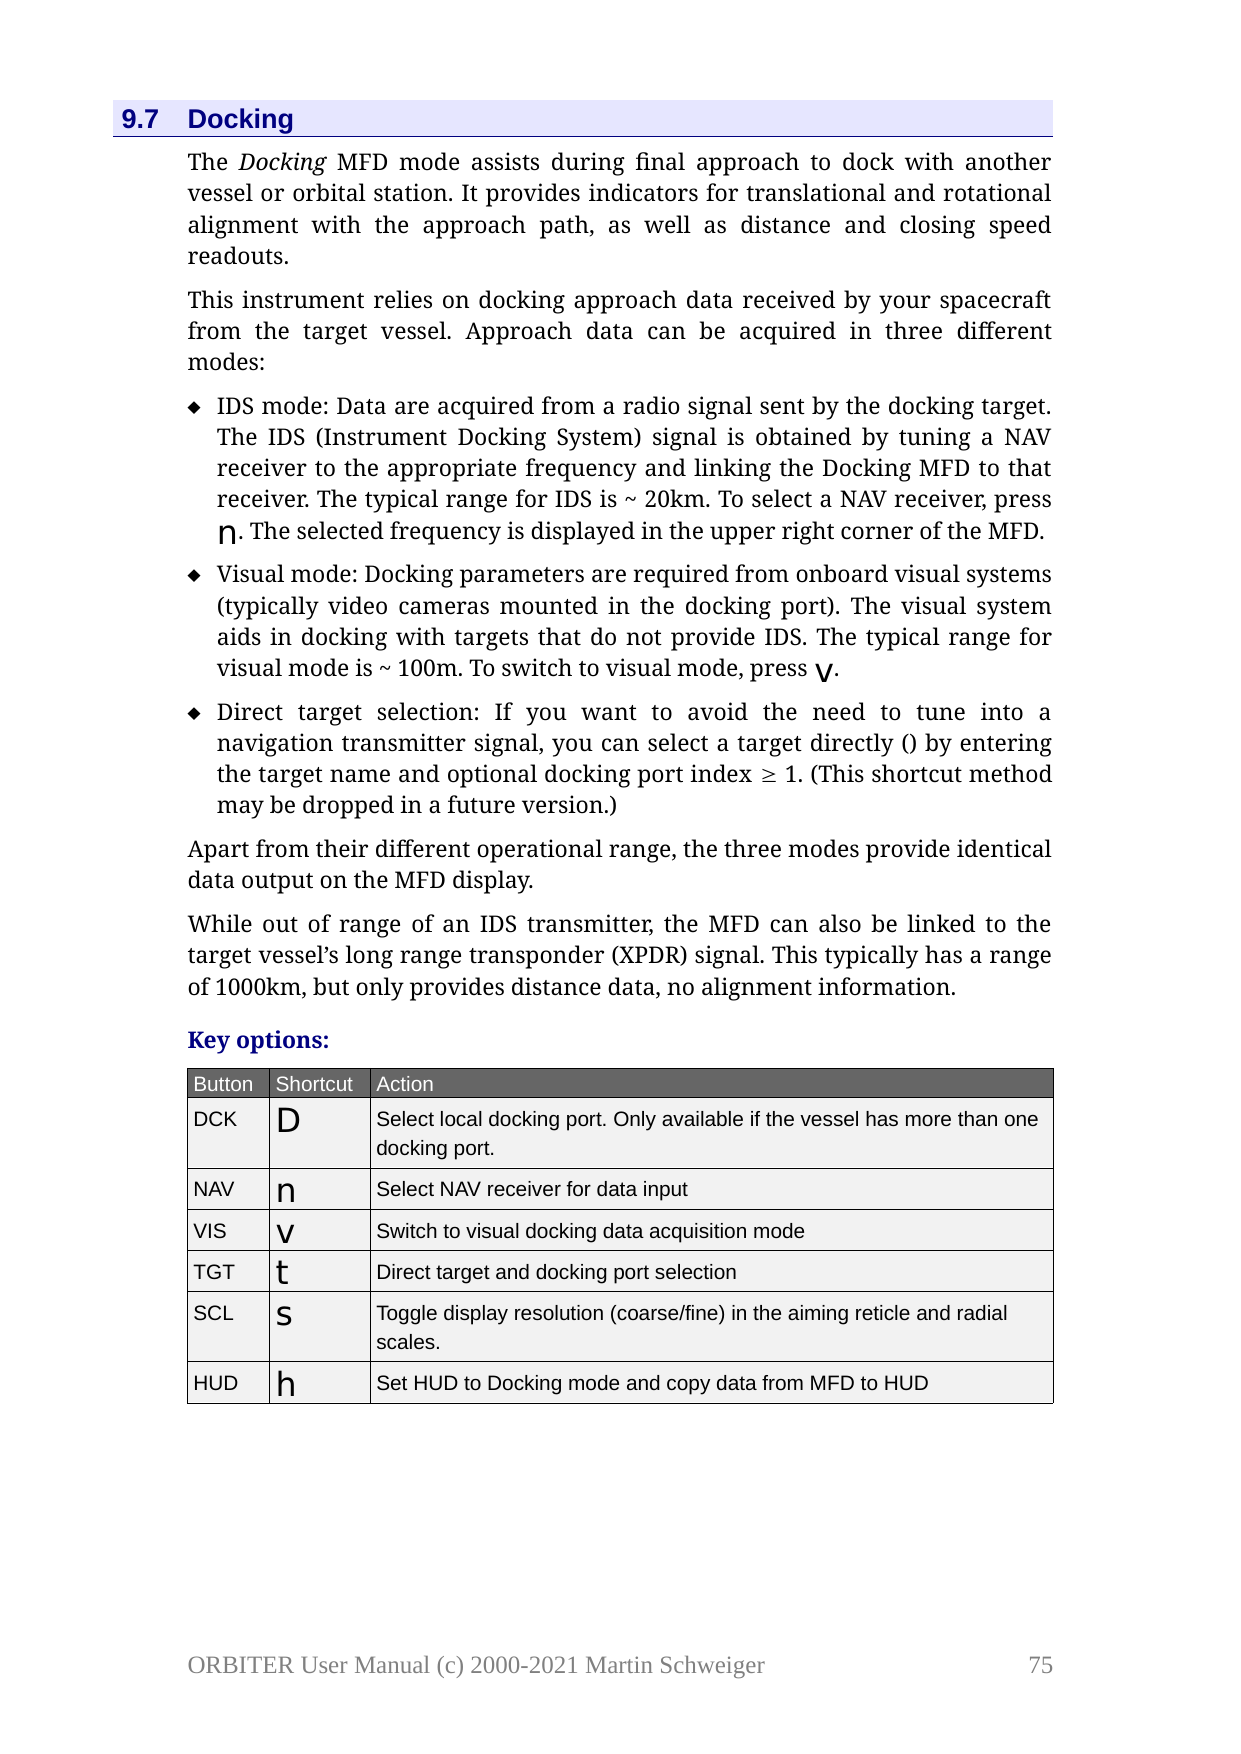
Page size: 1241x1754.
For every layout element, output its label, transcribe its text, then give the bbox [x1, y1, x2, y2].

list Direct target selection: If you want to avoid the need to tune into a navigation transmitter signal, you can select a target directly () by entering the target name and optional docking port index  1. (This shortcut method may be dropped in a future version.) [187, 695, 1053, 820]
table_cell Switch to visual docking data acquisition mode [371, 1210, 1053, 1250]
table_cell Direct target and docking port selection [371, 1251, 1053, 1291]
list Visual mode: Docking parameters are required from onboard visual systems (typically video cameras mounted in the docking port). The visual system aids in docking with targets that do not provide IDS. The typical range for visual mode is ~ 100m. To switch to visual mode, press v. [187, 558, 1053, 683]
table_cell Toggle display resolution (coarse/fine) in the aiming reticle and radial scales. [371, 1292, 1053, 1361]
table_cell Select local docking port. Only available if the vessel has more than one docking port. [371, 1098, 1053, 1167]
table_header Action [371, 1069, 1053, 1097]
table_cell Select NAV receiver for data input [371, 1169, 1053, 1209]
table_cell h [270, 1362, 370, 1402]
text This instrument relies on docking approach data received by your spacecraft from the target vessel. Approach data can be acquired in three different modes: [187, 283, 1053, 377]
table_header Button [188, 1069, 269, 1097]
table_cell TGT [188, 1251, 269, 1291]
text The Docking MFD mode assists during final approach to dock with another vessel or orbital station. It provides indicators for translational and rotational alignment with the approach path, as well as distance and closing speed readouts. [187, 146, 1053, 271]
table_header Shortcut [270, 1069, 370, 1097]
table_cell t [270, 1251, 370, 1291]
table_cell HUD [188, 1362, 269, 1402]
subtitle Docking [113, 100, 1053, 136]
table_cell SCL [188, 1292, 269, 1361]
table_cell n [270, 1169, 370, 1209]
table_cell s [270, 1292, 370, 1361]
table_cell VIS [188, 1210, 269, 1250]
text Apart from their different operational range, the three modes provide identical data output on the MFD display. [187, 833, 1053, 895]
table_cell DCK [188, 1098, 269, 1167]
text While out of range of an IDS transmitter, the MFD can also be linked to the target vessel’s long range transponder (XPDR) signal. This typically has a range of 1000km, but only provides distance data, no alignment information. [187, 907, 1053, 1001]
table_cell D [270, 1098, 370, 1167]
subtitle Key options: [187, 1024, 1053, 1055]
list IDS mode: Data are acquired from a radio signal sent by the docking target. The IDS (Instrument Docking System) signal is obtained by tuning a NAV receiver to the appropriate frequency and linking the Docking MFD to that receiver. The typical range for IDS is ~ 20km. To select a NAV receiver, press n. The selected frequency is displayed in the upper right corner of the MFD. [187, 389, 1053, 545]
table_cell v [270, 1210, 370, 1250]
table_cell Set HUD to Docking mode and copy data from MFD to HUD [371, 1362, 1053, 1402]
table_cell NAV [188, 1169, 269, 1209]
